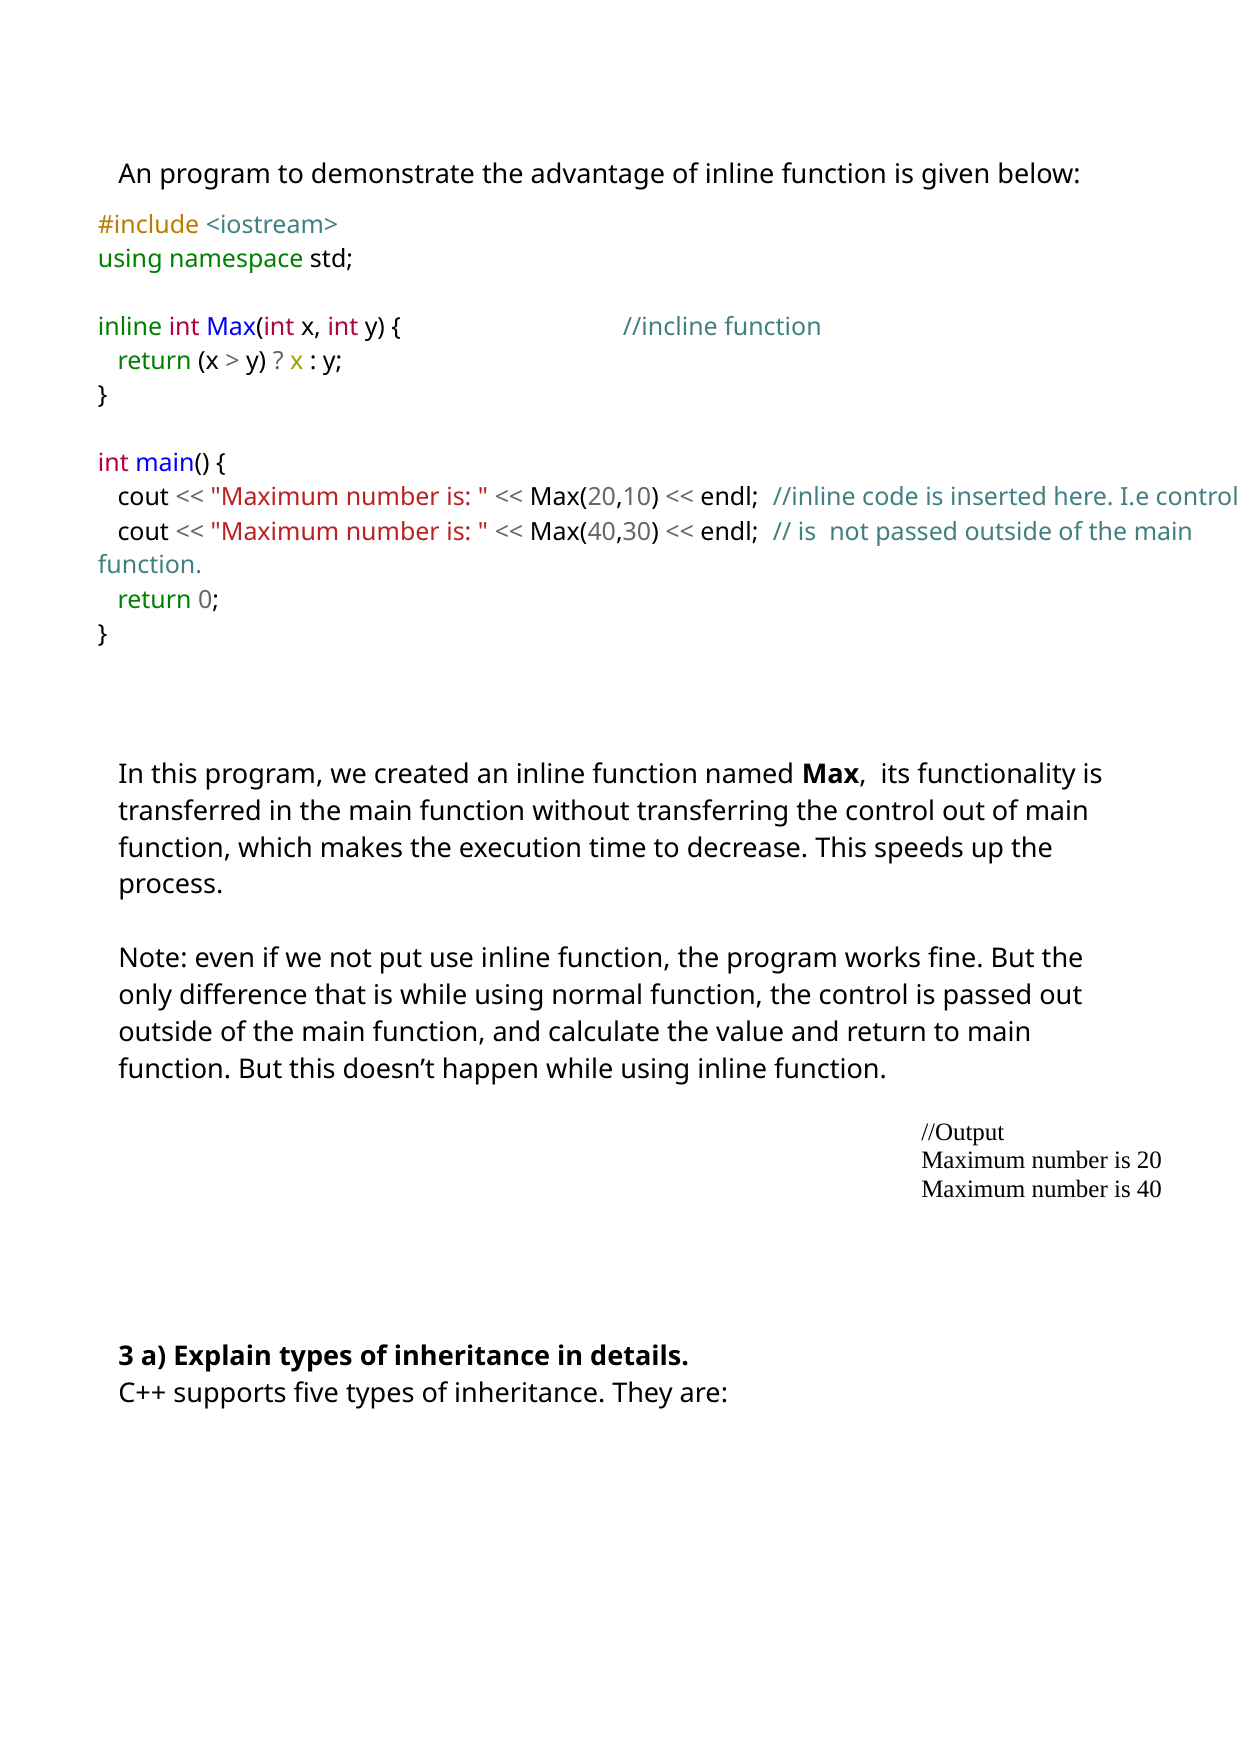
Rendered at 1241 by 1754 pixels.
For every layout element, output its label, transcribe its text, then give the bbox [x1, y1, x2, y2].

text In this program, we created an inline function named Max, its functionality is transferred in the main function without transferring the control out of main function, which makes the execution time to decrease. This speeds up the process. Note: even if we not put use inline function, the program works fine. But the only difference that is while using normal function, the control is passed out outside of the main function, and calculate the value and return to main function. But this doesn’t happen while using inline function. [118, 681, 1122, 1115]
text 3 a) Explain types of inheritance in details. [118, 1262, 1122, 1373]
text C++ supports five types of inheritance. They are: [118, 1373, 1122, 1410]
text An program to demonstrate the advantage of inline function is given below: [118, 155, 1122, 681]
